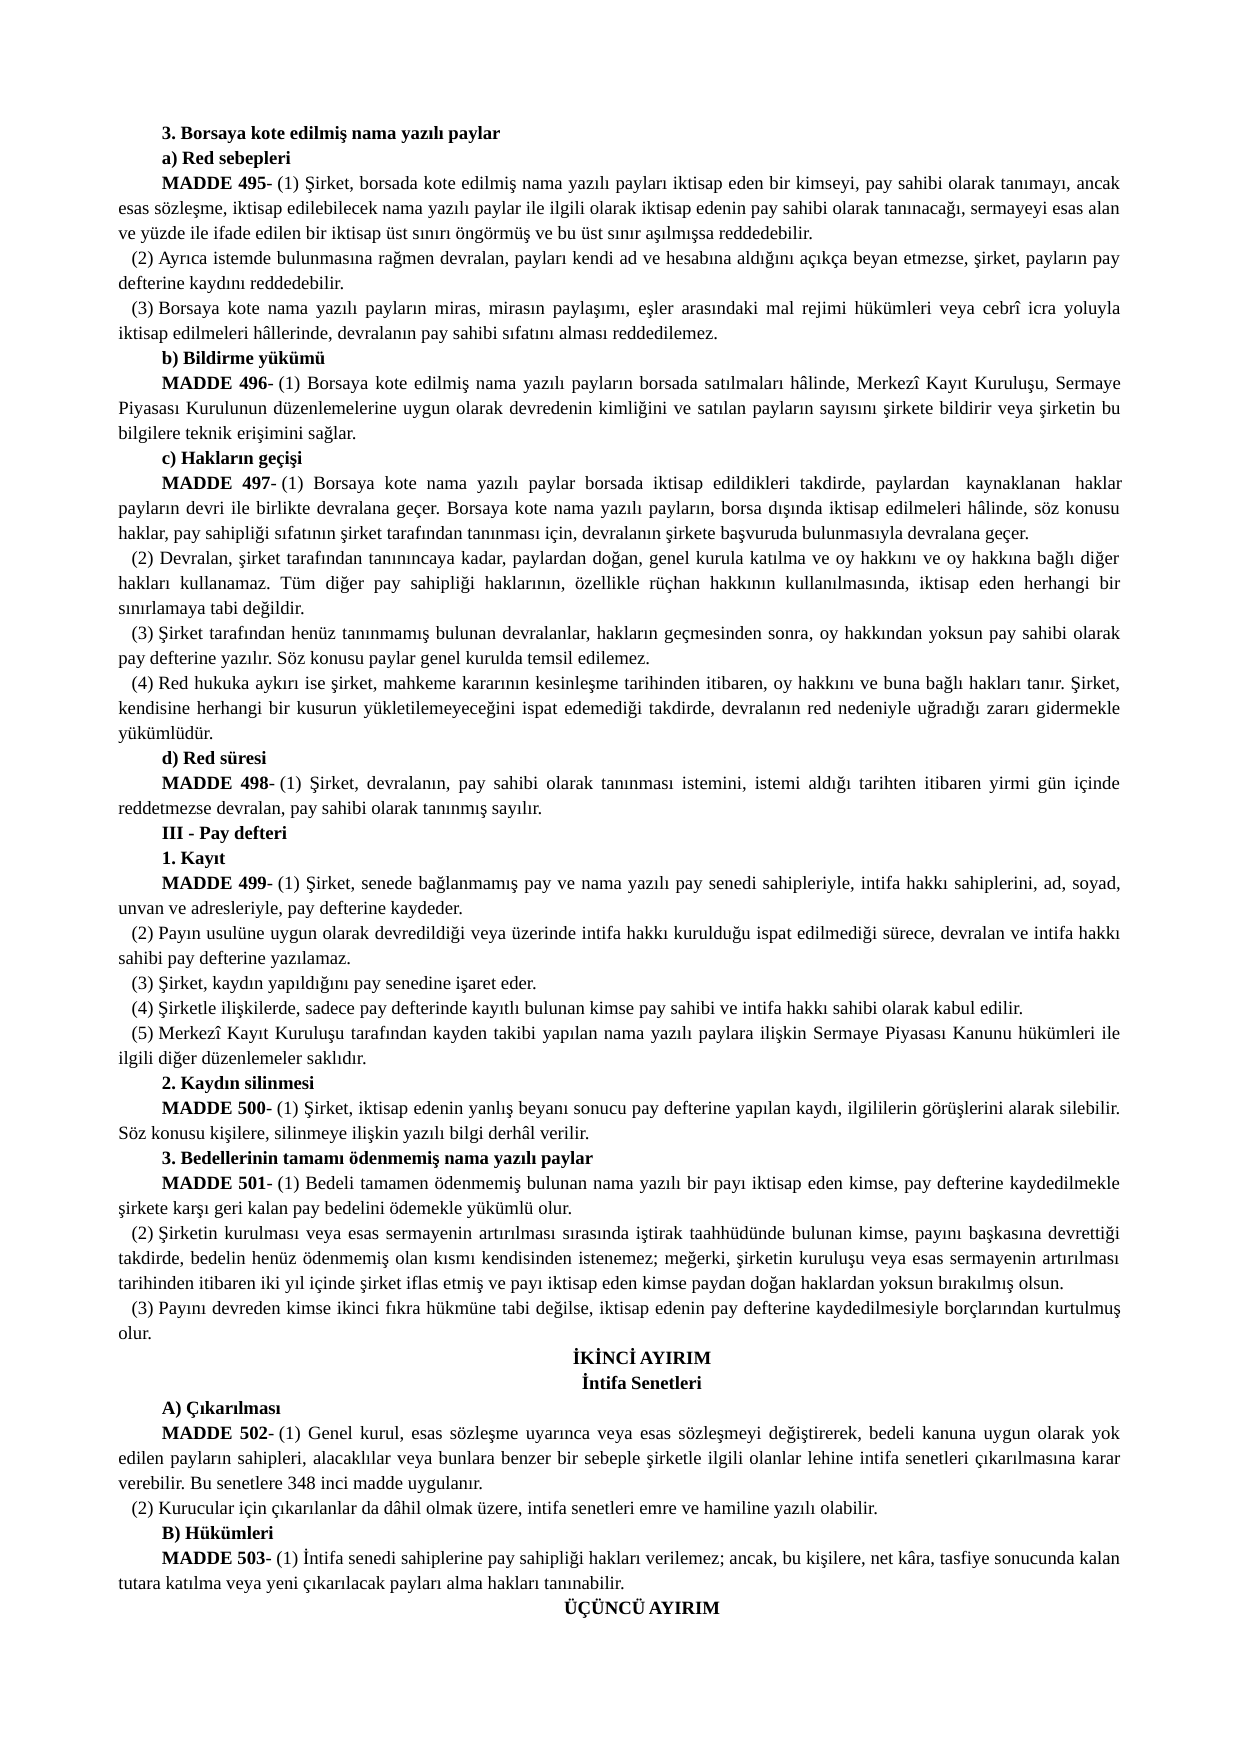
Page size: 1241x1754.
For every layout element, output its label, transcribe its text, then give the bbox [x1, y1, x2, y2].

text b) Bildirme yükümü [118, 343, 1122, 368]
text 3. Bedellerinin tamamı ödenmemiş nama yazılı paylar [118, 1143, 1122, 1168]
text ÜÇÜNCÜ AYIRIM [118, 1593, 1122, 1618]
text MADDE 500- (1) Şirket, iktisap edenin yanlış beyanı sonucu pay defterine yapılan kaydı, ilgililerin görüşlerini alarak silebilir. Söz konusu kişilere, silinmeye ilişkin yazılı bilgi derhâl verilir. [118, 1093, 1122, 1143]
text MADDE 495- (1) Şirket, borsada kote edilmiş nama yazılı payları iktisap eden bir kimseyi, pay sahibi olarak tanımayı, ancak esas sözleşme, iktisap edilebilecek nama yazılı paylar ile ilgili olarak iktisap edenin pay sahibi olarak tanınacağı, sermayeyi esas alan ve yüzde ile ifade edilen bir iktisap üst sınırı öngörmüş ve bu üst sınır aşılmışsa reddedebilir. [118, 168, 1122, 243]
text III - Pay defteri [118, 818, 1122, 843]
text (3) Payını devreden kimse ikinci fıkra hükmüne tabi değilse, iktisap edenin pay defterine kaydedilmesiyle borçlarından kurtulmuş olur. [118, 1293, 1122, 1343]
text MADDE 501- (1) Bedeli tamamen ödenmemiş bulunan nama yazılı bir payı iktisap eden kimse, pay defterine kaydedilmekle şirkete karşı geri kalan pay bedelini ödemekle yükümlü olur. [118, 1168, 1122, 1218]
text (4) Red hukuka aykırı ise şirket, mahkeme kararının kesinleşme tarihinden itibaren, oy hakkını ve buna bağlı hakları tanır. Şirket, kendisine herhangi bir kusurun yükletilemeyeceğini ispat edemediği takdirde, devralanın red nedeniyle uğradığı zararı gidermekle yükümlüdür. [118, 668, 1122, 743]
text d) Red süresi [118, 743, 1122, 768]
text (2) Payın usulüne uygun olarak devredildiği veya üzerinde intifa hakkı kurulduğu ispat edilmediği sürece, devralan ve intifa hakkı sahibi pay defterine yazılamaz. [118, 918, 1122, 968]
text İKİNCİ AYIRIM [118, 1343, 1122, 1368]
text 2. Kaydın silinmesi [118, 1068, 1122, 1093]
text c) Hakların geçişi [118, 443, 1122, 468]
text A) Çıkarılması [118, 1393, 1122, 1418]
text (2) Devralan, şirket tarafından tanınıncaya kadar, paylardan doğan, genel kurula katılma ve oy hakkını ve oy hakkına bağlı diğer hakları kullanamaz. Tüm diğer pay sahipliği haklarının, özellikle rüçhan hakkının kullanılmasında, iktisap eden herhangi bir sınırlamaya tabi değildir. [118, 543, 1122, 618]
text MADDE 503- (1) İntifa senedi sahiplerine pay sahipliği hakları verilemez; ancak, bu kişilere, net kâra, tasfiye sonucunda kalan tutara katılma veya yeni çıkarılacak payları alma hakları tanınabilir. [118, 1543, 1122, 1593]
text MADDE 498- (1) Şirket, devralanın, pay sahibi olarak tanınması istemini, istemi aldığı tarihten itibaren yirmi gün içinde reddetmezse devralan, pay sahibi olarak tanınmış sayılır. [118, 768, 1122, 818]
text MADDE 499- (1) Şirket, senede bağlanmamış pay ve nama yazılı pay senedi sahipleriyle, intifa hakkı sahiplerini, ad, soyad, unvan ve adresleriyle, pay defterine kaydeder. [118, 868, 1122, 918]
text İntifa Senetleri [118, 1368, 1122, 1393]
text (3) Şirket, kaydın yapıldığını pay senedine işaret eder. [118, 968, 1122, 993]
text (2) Şirketin kurulması veya esas sermayenin artırılması sırasında iştirak taahhüdünde bulunan kimse, payını başkasına devrettiği takdirde, bedelin henüz ödenmemiş olan kısmı kendisinden istenemez; meğerki, şirketin kuruluşu veya esas sermayenin artırılması tarihinden itibaren iki yıl içinde şirket iflas etmiş ve payı iktisap eden kimse paydan doğan haklardan yoksun bırakılmış olsun. [118, 1218, 1122, 1293]
text 1. Kayıt [118, 843, 1122, 868]
text (4) Şirketle ilişkilerde, sadece pay defterinde kayıtlı bulunan kimse pay sahibi ve intifa hakkı sahibi olarak kabul edilir. [118, 993, 1122, 1018]
text MADDE 496- (1) Borsaya kote edilmiş nama yazılı payların borsada satılmaları hâlinde, Merkezî Kayıt Kuruluşu, Sermaye Piyasası Kurulunun düzenlemelerine uygun olarak devredenin kimliğini ve satılan payların sayısını şirkete bildirir veya şirketin bu bilgilere teknik erişimini sağlar. [118, 368, 1122, 443]
text MADDE 502- (1) Genel kurul, esas sözleşme uyarınca veya esas sözleşmeyi değiştirerek, bedeli kanuna uygun olarak yok edilen payların sahipleri, alacaklılar veya bunlara benzer bir sebeple şirketle ilgili olanlar lehine intifa senetleri çıkarılmasına karar verebilir. Bu senetlere 348 inci madde uygulanır. [118, 1418, 1122, 1493]
text MADDE 497- (1) Borsaya kote nama yazılı paylar borsada iktisap edildikleri takdirde, paylardan kaynaklanan haklar payların devri ile birlikte devralana geçer. Borsaya kote nama yazılı payların, borsa dışında iktisap edilmeleri hâlinde, söz konusu haklar, pay sahipliği sıfatının şirket tarafından tanınması için, devralanın şirkete başvuruda bulunmasıyla devralana geçer. [118, 468, 1122, 543]
text (2) Kurucular için çıkarılanlar da dâhil olmak üzere, intifa senetleri emre ve hamiline yazılı olabilir. [118, 1493, 1122, 1518]
text B) Hükümleri [118, 1518, 1122, 1543]
text (5) Merkezî Kayıt Kuruluşu tarafından kayden takibi yapılan nama yazılı paylara ilişkin Sermaye Piyasası Kanunu hükümleri ile ilgili diğer düzenlemeler saklıdır. [118, 1018, 1122, 1068]
text 3. Borsaya kote edilmiş nama yazılı paylar [118, 118, 1122, 143]
text (3) Borsaya kote nama yazılı payların miras, mirasın paylaşımı, eşler arasındaki mal rejimi hükümleri veya cebrî icra yoluyla iktisap edilmeleri hâllerinde, devralanın pay sahibi sıfatını alması reddedilemez. [118, 293, 1122, 343]
text a) Red sebepleri [118, 143, 1122, 168]
text (2) Ayrıca istemde bulunmasına rağmen devralan, payları kendi ad ve hesabına aldığını açıkça beyan etmezse, şirket, payların pay defterine kaydını reddedebilir. [118, 243, 1122, 293]
text (3) Şirket tarafından henüz tanınmamış bulunan devralanlar, hakların geçmesinden sonra, oy hakkından yoksun pay sahibi olarak pay defterine yazılır. Söz konusu paylar genel kurulda temsil edilemez. [118, 618, 1122, 668]
